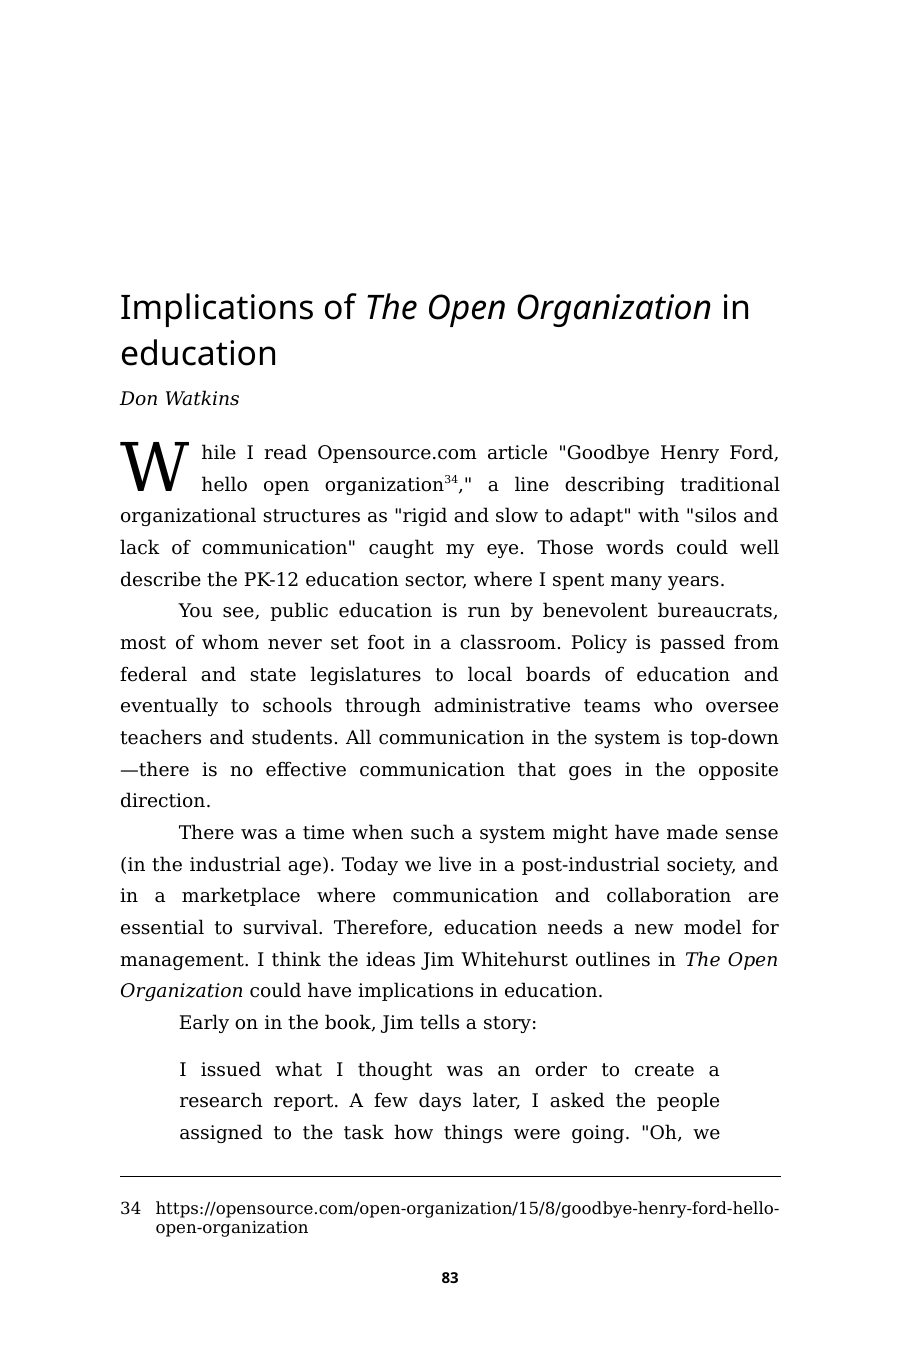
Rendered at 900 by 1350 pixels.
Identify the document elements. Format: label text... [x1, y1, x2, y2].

subtitle Implications of The Open Organization in education [120, 283, 780, 375]
text There was a time when such a system might have made sense (in the industrial age). Today we live in a post-industrial society, and in a marketplace where communication and collaboration are essential to survival. Therefore, education needs a new model for management. I think the ideas Jim Whitehurst outlines in The Open Organization could have implications in education. [120, 822, 780, 1002]
text You see, public education is run by benevolent bureaucrats, most of whom never set foot in a classroom. Policy is passed from federal and state legislatures to local boards of education and eventually to schools through administrative teams who oversee teachers and students. All communication in the system is top-down—there is no effective communication that goes in the opposite direction. [120, 600, 780, 812]
text Early on in the book, Jim tells a story: [120, 1012, 780, 1034]
text Don Watkins [120, 388, 780, 409]
text I issued what I thought was an order to create a research report. A few days later, I asked the people assigned to the task how things were going. "Oh, we [179, 1058, 721, 1144]
text While I read Opensource.com article "Goodbye Henry Ford, hello open organization," a line describing traditional organizational structures as "rigid and slow to adapt" with "silos and lack of communication" caught my eye. Those words could well describe the PK-12 education sector, where I spent many years. [120, 442, 780, 590]
text https://opensource.com/open-organization/15/8/goodbye-henry-ford-hello-open-organization [120, 1199, 780, 1237]
